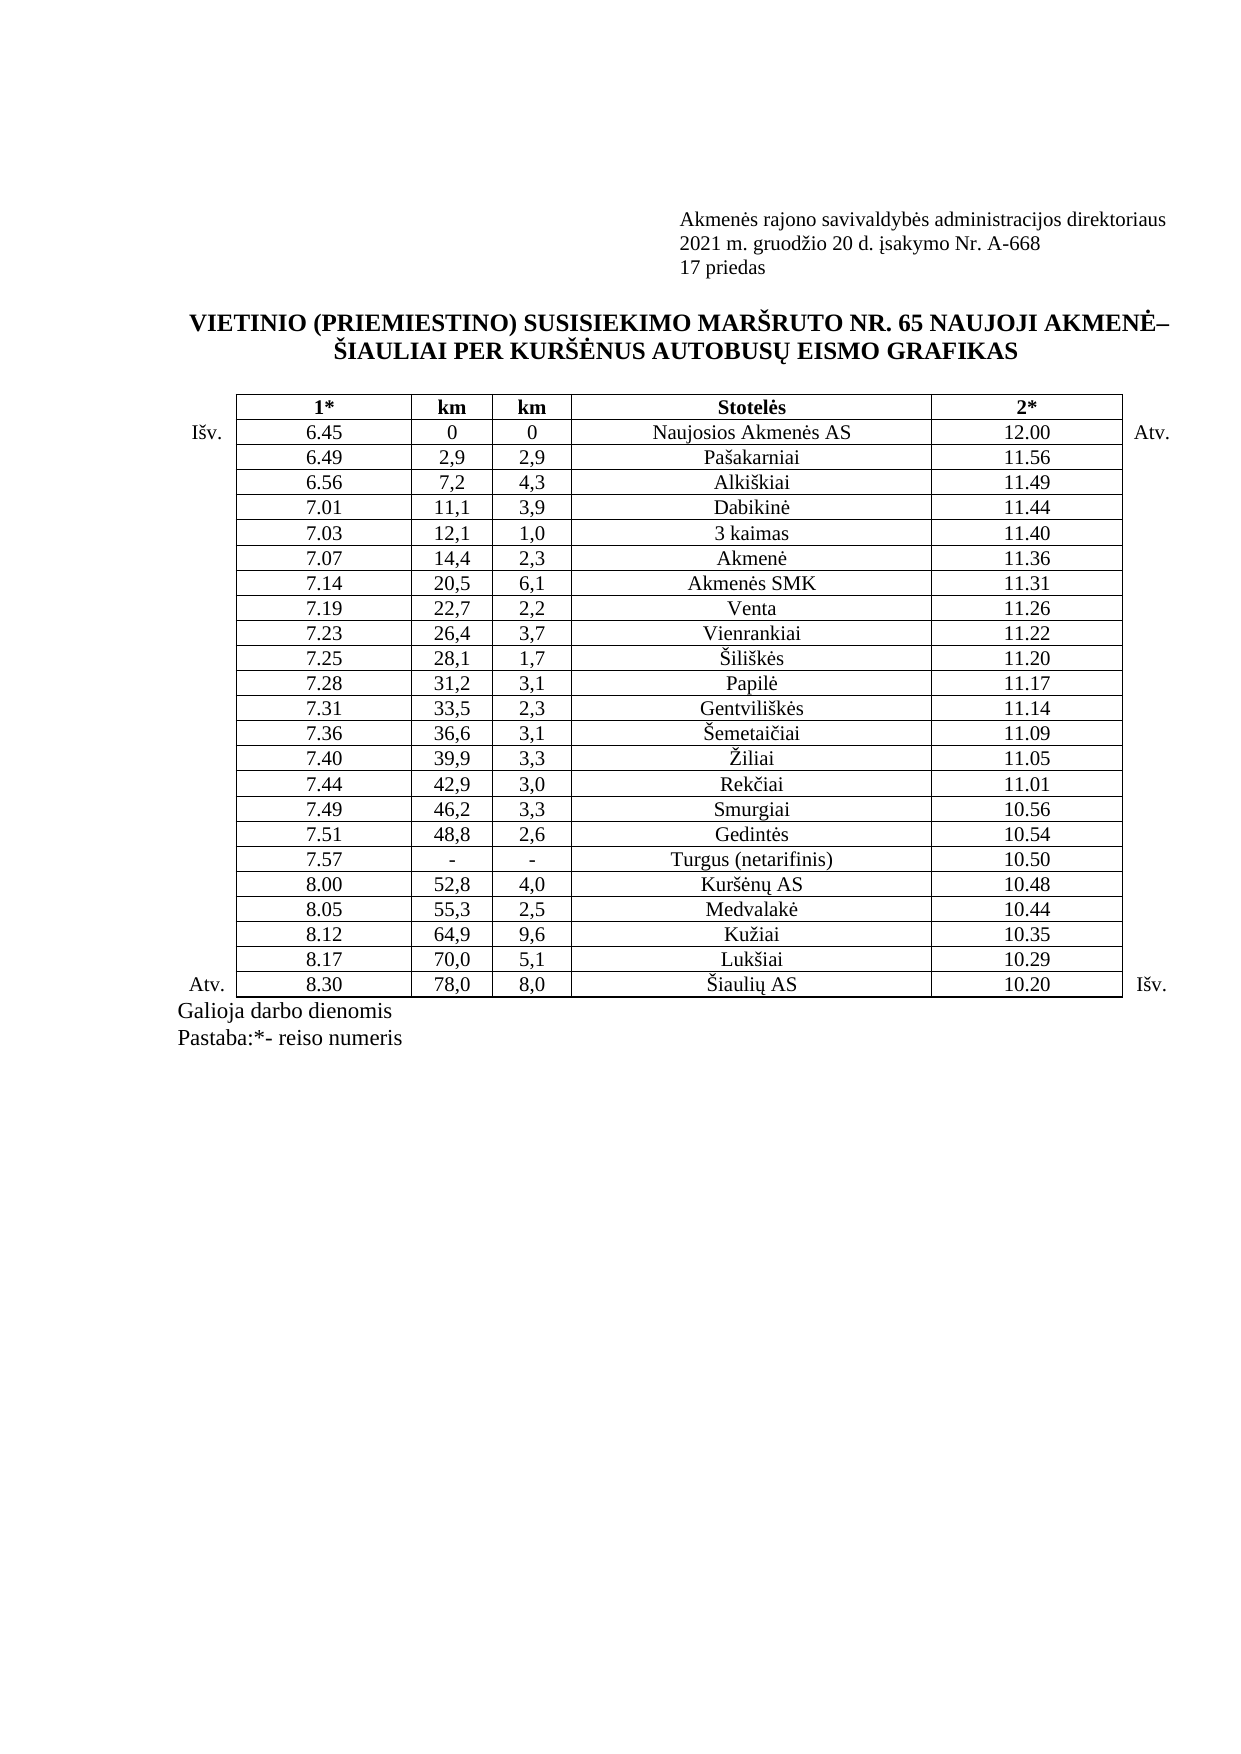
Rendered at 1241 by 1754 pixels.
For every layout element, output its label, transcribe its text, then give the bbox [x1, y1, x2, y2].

table_cell 2,3 [493, 696, 571, 720]
table_cell [178, 922, 236, 946]
table_cell [178, 445, 236, 469]
table_cell [1123, 821, 1181, 846]
table_cell [1123, 519, 1181, 544]
table_cell Šiliškės [572, 646, 931, 670]
table_cell 8.00 [237, 872, 411, 896]
table_cell [1123, 545, 1181, 569]
table_cell 42,9 [412, 771, 492, 796]
table_cell [178, 872, 236, 896]
table_cell 20,5 [412, 571, 492, 595]
table_cell [1123, 745, 1181, 770]
table_cell 11.14 [932, 696, 1122, 720]
table_cell Smurgiai [572, 797, 931, 821]
table_cell 10.35 [932, 922, 1122, 946]
table_cell 6,1 [493, 571, 571, 595]
table_cell 36,6 [412, 721, 492, 745]
table_cell Rekčiai [572, 771, 931, 796]
table_cell [178, 671, 236, 695]
table_cell 11.44 [932, 495, 1122, 519]
table_cell 1,7 [493, 646, 571, 670]
table_cell 7.19 [237, 596, 411, 620]
table_cell - [412, 847, 492, 871]
table_cell [178, 520, 236, 544]
table_cell Išv. [178, 420, 236, 444]
table_header km [493, 395, 571, 419]
table_cell Šemetaičiai [572, 721, 931, 745]
table_cell Pašakarniai [572, 445, 931, 469]
table_cell 9,6 [493, 922, 571, 946]
table_cell 2,9 [412, 445, 492, 469]
table_cell [178, 571, 236, 595]
table_cell 3,3 [493, 797, 571, 821]
text Galioja darbo dienomis [177, 997, 1181, 1024]
table_cell 3,1 [493, 671, 571, 695]
table_cell 0 [412, 420, 492, 444]
table_cell 39,9 [412, 746, 492, 770]
table_cell Alkiškiai [572, 470, 931, 494]
table_cell 48,8 [412, 822, 492, 846]
table_cell [1123, 595, 1181, 620]
table_cell - [493, 847, 571, 871]
table_cell [178, 721, 236, 745]
table_cell Žiliai [572, 746, 931, 770]
table_cell Vienrankiai [572, 621, 931, 645]
table_cell 5,1 [493, 947, 571, 971]
table_cell 8.30 [237, 972, 411, 996]
table_cell Papilė [572, 671, 931, 695]
table_cell [178, 495, 236, 519]
table_cell 7.51 [237, 822, 411, 846]
table_cell [178, 797, 236, 821]
table_cell 26,4 [412, 621, 492, 645]
table_cell Gentviliškės [572, 696, 931, 720]
table_cell 11.56 [932, 445, 1122, 469]
table_cell Dabikinė [572, 495, 931, 519]
table_cell 22,7 [412, 596, 492, 620]
table_cell 10.50 [932, 847, 1122, 871]
table_cell 8.12 [237, 922, 411, 946]
table_cell [1123, 469, 1181, 494]
table_cell 33,5 [412, 696, 492, 720]
table_cell Kužiai [572, 922, 931, 946]
table_cell 64,9 [412, 922, 492, 946]
table_cell 7.07 [237, 546, 411, 569]
table_cell Venta [572, 596, 931, 620]
table_cell 11.31 [932, 571, 1122, 595]
table_cell 11.09 [932, 721, 1122, 745]
table_cell 7.31 [237, 696, 411, 720]
table_cell 7.25 [237, 646, 411, 670]
table_cell 7.36 [237, 721, 411, 745]
table_cell 2,9 [493, 445, 571, 469]
table_cell 11.40 [932, 520, 1122, 544]
table_cell [1123, 444, 1181, 469]
table_cell Atv. [1123, 419, 1181, 444]
table_cell 8.17 [237, 947, 411, 971]
table_cell [1123, 645, 1181, 670]
table_cell [178, 621, 236, 645]
table_cell [1123, 796, 1181, 821]
table_cell [1123, 620, 1181, 645]
table_cell Gedintės [572, 822, 931, 846]
table_cell 2,3 [493, 546, 571, 569]
text Akmenės rajono savivaldybės administracijos direktoriaus [679, 207, 1181, 231]
table_cell [1123, 846, 1181, 871]
table_cell Lukšiai [572, 947, 931, 971]
table_cell 2,2 [493, 596, 571, 620]
table_cell 1,0 [493, 520, 571, 544]
table_cell 10.44 [932, 897, 1122, 921]
table_cell Naujosios Akmenės AS [572, 420, 931, 444]
table_cell 7.57 [237, 847, 411, 871]
table_cell 6.45 [237, 420, 411, 444]
table_cell [1123, 770, 1181, 796]
table_cell [1123, 570, 1181, 595]
table_cell [178, 596, 236, 620]
table_cell [178, 696, 236, 720]
table_cell [178, 546, 236, 569]
table_cell 11.01 [932, 771, 1122, 796]
table_cell [178, 947, 236, 971]
table_cell 3,7 [493, 621, 571, 645]
table_cell Turgus (netarifinis) [572, 847, 931, 871]
table_cell 46,2 [412, 797, 492, 821]
table_cell 10.48 [932, 872, 1122, 896]
table_cell Kuršėnų AS [572, 872, 931, 896]
table_cell 3,3 [493, 746, 571, 770]
table_cell 11,1 [412, 495, 492, 519]
table_cell 8.05 [237, 897, 411, 921]
table_cell Medvalakė [572, 897, 931, 921]
text 17 priedas [679, 255, 1181, 279]
table_cell Išv. [1123, 971, 1181, 996]
table_cell 6.56 [237, 470, 411, 494]
table_cell [1123, 896, 1181, 921]
table_cell 7.40 [237, 746, 411, 770]
table_cell 7.44 [237, 771, 411, 796]
table_cell [1123, 720, 1181, 745]
table_cell 7.01 [237, 495, 411, 519]
table_cell 8,0 [493, 972, 571, 996]
table_cell 10.29 [932, 947, 1122, 971]
table_cell 6.49 [237, 445, 411, 469]
table_cell 2,5 [493, 897, 571, 921]
table_cell 11.05 [932, 746, 1122, 770]
table_header [1123, 394, 1181, 419]
table_header 2* [932, 395, 1122, 419]
table_cell 7.49 [237, 797, 411, 821]
table_cell [1123, 695, 1181, 720]
table_cell 7.23 [237, 621, 411, 645]
table_cell 31,2 [412, 671, 492, 695]
table_cell [1123, 946, 1181, 971]
table_cell 2,6 [493, 822, 571, 846]
table_cell Šiaulių AS [572, 972, 931, 996]
table_cell 4,3 [493, 470, 571, 494]
table_cell [178, 470, 236, 494]
table_cell Akmenės SMK [572, 571, 931, 595]
table_header 1* [237, 395, 411, 419]
table_cell 10.56 [932, 797, 1122, 821]
table_cell 11.26 [932, 596, 1122, 620]
table_cell [1123, 494, 1181, 519]
table_cell [1123, 871, 1181, 896]
table_cell 7.14 [237, 571, 411, 595]
text 2021 m. gruodžio 20 d. įsakymo Nr. A-668 [679, 231, 1181, 255]
table_cell [178, 646, 236, 670]
table_cell Akmenė [572, 546, 931, 569]
table_cell 3,9 [493, 495, 571, 519]
table_cell 11.22 [932, 621, 1122, 645]
table_cell 3 kaimas [572, 520, 931, 544]
text Pastaba:*- reiso numeris [177, 1024, 1181, 1050]
table_header [178, 395, 236, 419]
table_cell [178, 771, 236, 796]
table_cell 52,8 [412, 872, 492, 896]
table_cell 12.00 [932, 420, 1122, 444]
table_cell [1123, 921, 1181, 946]
table_header km [412, 395, 492, 419]
table_cell 11.36 [932, 546, 1122, 569]
table_cell 10.20 [932, 972, 1122, 996]
table_cell [1123, 670, 1181, 695]
table_cell 55,3 [412, 897, 492, 921]
table_cell 10.54 [932, 822, 1122, 846]
table_cell 12,1 [412, 520, 492, 544]
table_cell [178, 897, 236, 921]
table_cell 7.28 [237, 671, 411, 695]
table_cell [178, 822, 236, 846]
table_cell 11.49 [932, 470, 1122, 494]
table_cell 3,0 [493, 771, 571, 796]
table_cell 70,0 [412, 947, 492, 971]
table_cell 7.03 [237, 520, 411, 544]
table_cell 11.20 [932, 646, 1122, 670]
table_header Stotelės [572, 395, 931, 419]
text VIETINIO (PRIEMIESTINO) SUSISIEKIMO MARŠRUTO NR. 65 NAUJOJI AKMENĖ–ŠIAULIAI PER KURŠĖNUS AUTOBUSŲ EISMO GRAFIKAS [177, 308, 1181, 365]
table_cell 7,2 [412, 470, 492, 494]
table_cell 11.17 [932, 671, 1122, 695]
table_cell 0 [493, 420, 571, 444]
table_cell 28,1 [412, 646, 492, 670]
table_cell [178, 847, 236, 871]
table_cell 14,4 [412, 546, 492, 569]
table_cell Atv. [178, 972, 236, 996]
table_cell 78,0 [412, 972, 492, 996]
table_cell [178, 746, 236, 770]
table_cell 4,0 [493, 872, 571, 896]
table_cell 3,1 [493, 721, 571, 745]
